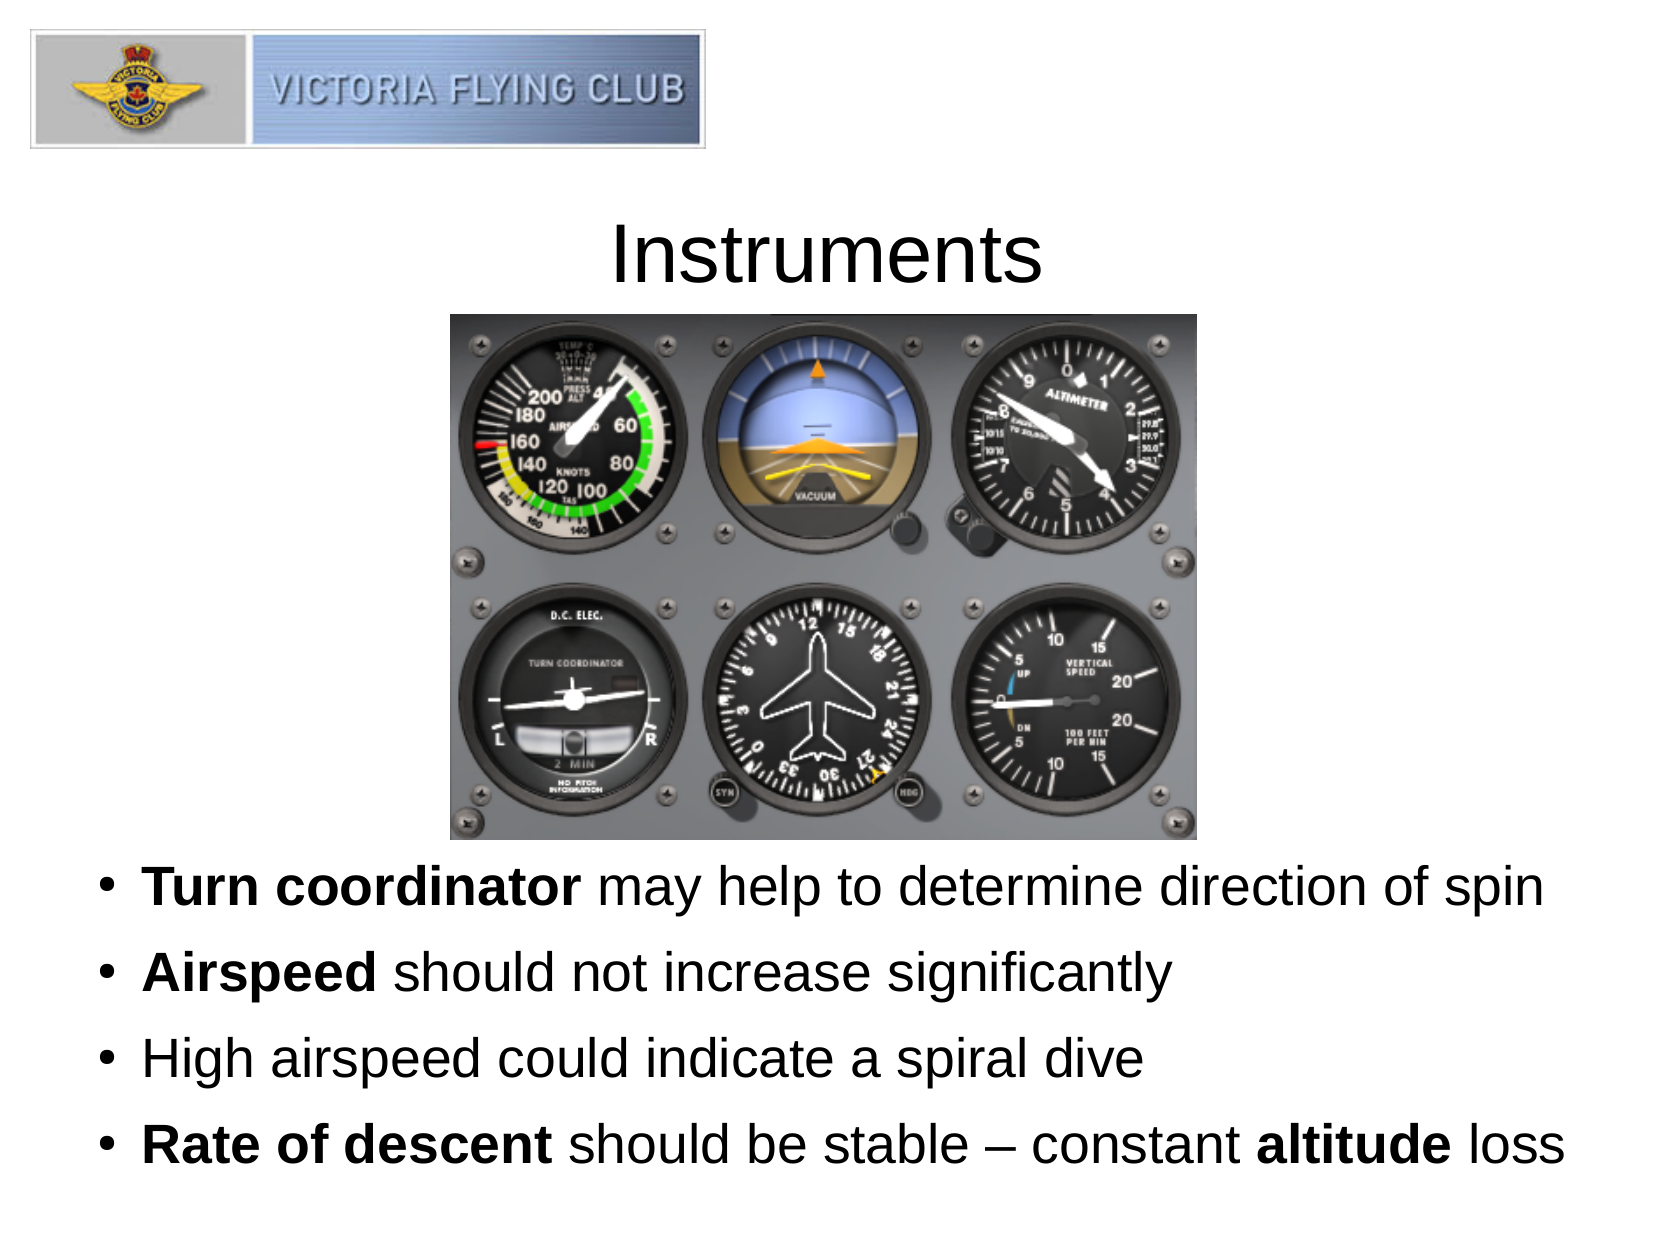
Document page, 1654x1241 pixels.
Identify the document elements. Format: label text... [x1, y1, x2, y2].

title Instruments [82, 150, 1571, 358]
picture [30, 29, 706, 149]
list Turn coordinator may help to determine direction of spin Airspeed should not increase significantly High airspeed could indicate a spiral dive Rate of descent should be stable – constant altitude loss [82, 855, 1571, 1201]
picture [450, 314, 1197, 841]
